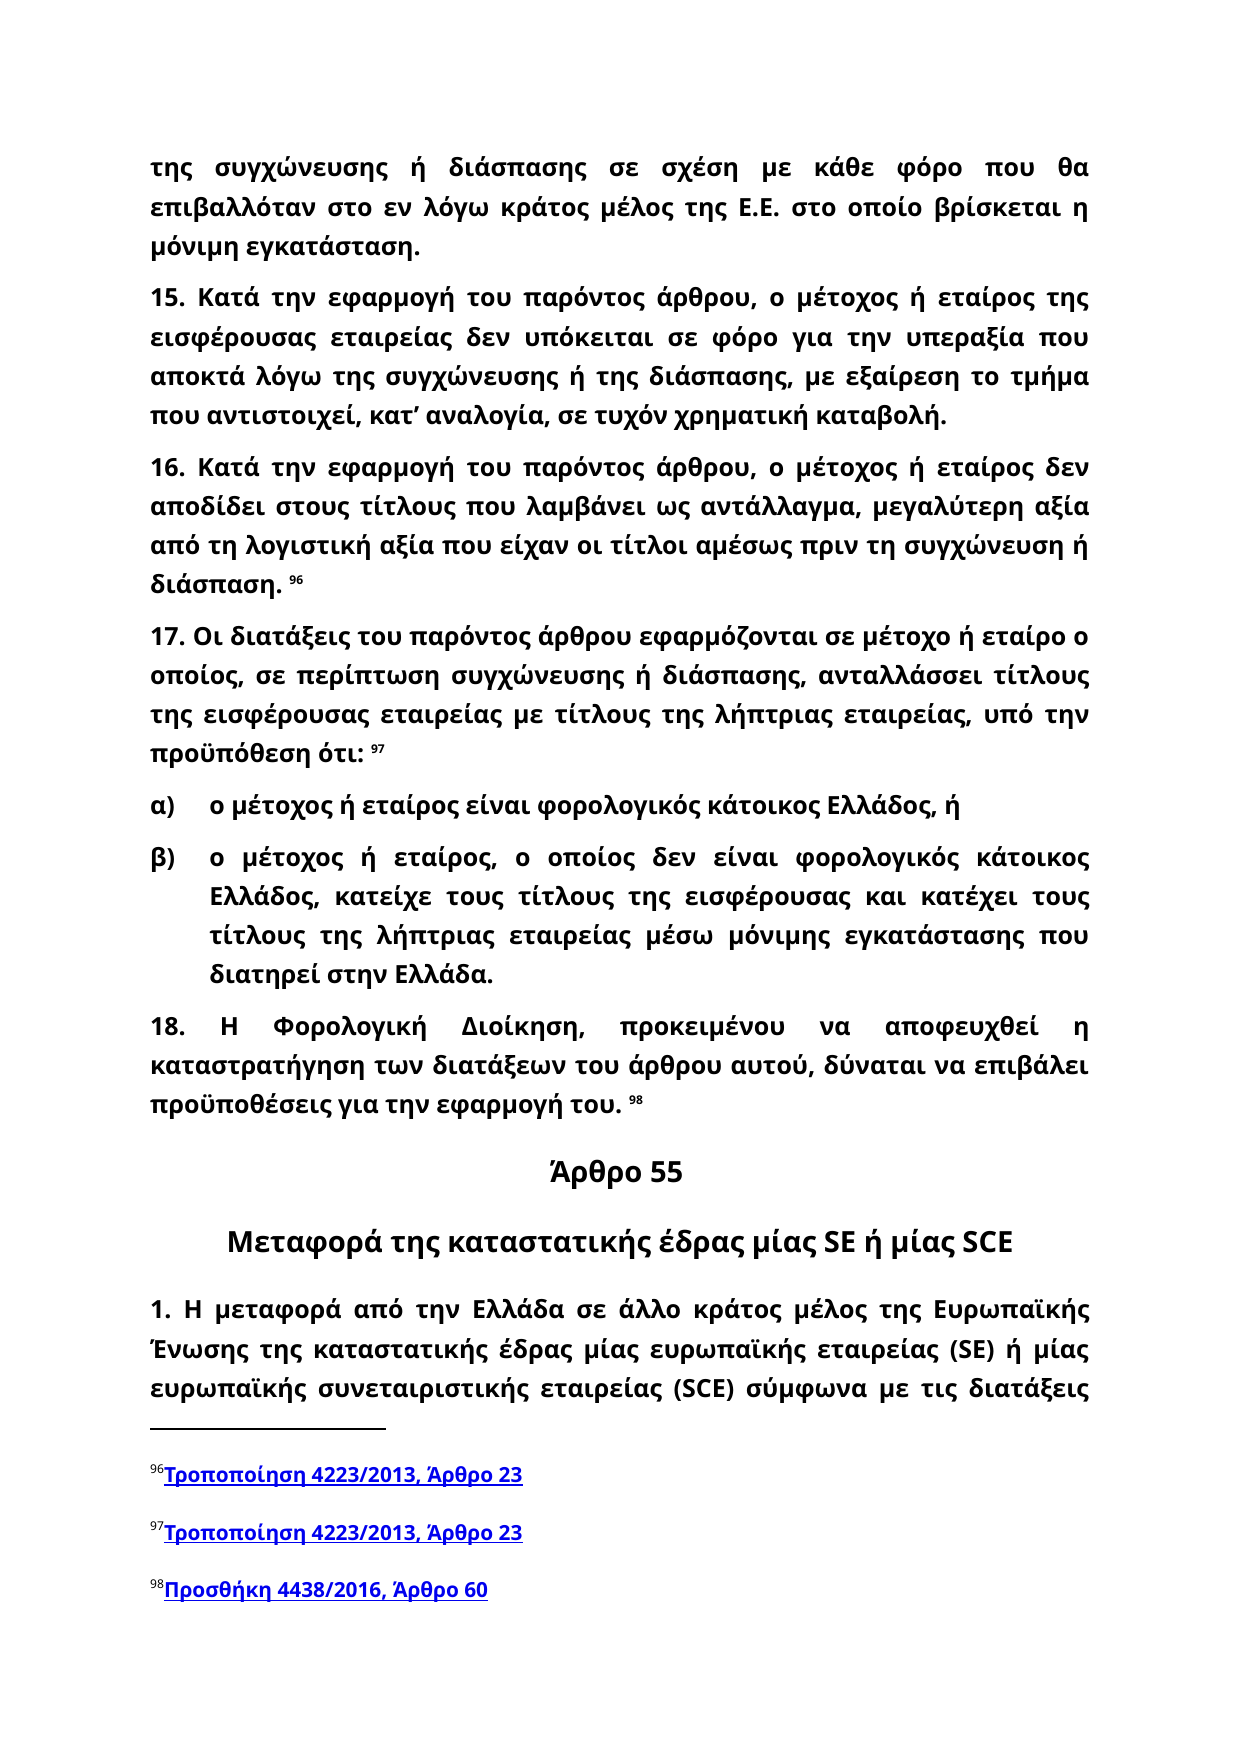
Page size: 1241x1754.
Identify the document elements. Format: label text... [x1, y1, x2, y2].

text 15. Κατά την εφαρμογή του παρόντος άρθρου, ο μέτοχος ή εταίρος της εισφέρουσας εταιρείας δεν υπόκειται σε φόρο για την υπεραξία που αποκτά λόγω της συγχώνευσης ή της διάσπασης, με εξαίρεση το τμήμα που αντιστοιχεί, κατ’ αναλογία, σε τυχόν χρηματική καταβολή. [150, 280, 1090, 432]
text 16. Κατά την εφαρμογή του παρόντος άρθρου, ο μέτοχος ή εταίρος δεν αποδίδει στους τίτλους που λαμβάνει ως αντάλλαγμα, μεγαλύτερη αξία από τη λογιστική αξία που είχαν οι τίτλοι αμέσως πριν τη συγχώνευση ή διάσπαση. [150, 449, 1090, 601]
subtitle Άρθρο 55 [150, 1151, 1090, 1191]
text Τροποποίηση 4223/2013, Άρθρο 23 [150, 1518, 1090, 1546]
list α) ο μέτοχος ή εταίρος είναι φορολογικός κάτοικος Ελλάδος, ή [150, 787, 1090, 822]
text 17. Οι διατάξεις του παρόντος άρθρου εφαρμόζονται σε μέτοχο ή εταίρο ο οποίος, σε περίπτωση συγχώνευσης ή διάσπασης, ανταλλάσσει τίτλους της εισφέρουσας εταιρείας με τίτλους της λήπτριας εταιρείας, υπό την προϋπόθεση ότι: [150, 618, 1090, 770]
text της συγχώνευσης ή διάσπασης σε σχέση με κάθε φόρο που θα επιβαλλόταν στο εν λόγω κράτος μέλος της Ε.Ε. στο οποίο βρίσκεται η μόνιμη εγκατάσταση. [150, 150, 1090, 262]
list β) ο μέτοχος ή εταίρος, ο οποίος δεν είναι φορολογικός κάτοικος Ελλάδος, κατείχε τους τίτλους της εισφέρουσας και κατέχει τους τίτλους της λήπτριας εταιρείας μέσω μόνιμης εγκατάστασης που διατηρεί στην Ελλάδα. [150, 839, 1090, 991]
subtitle Μεταφορά της καταστατικής έδρας μίας SE ή μίας SCE [150, 1221, 1090, 1261]
text 1. Η μεταφορά από την Ελλάδα σε άλλο κράτος μέλος της Ευρωπαϊκής Ένωσης της καταστατικής έδρας μίας ευρωπαϊκής εταιρείας (SE) ή μίας ευρωπαϊκής συνεταιριστικής εταιρείας (SCE) σύμφωνα με τις διατάξεις [150, 1292, 1090, 1404]
text 18. Η Φορολογική Διοίκηση, προκειμένου να αποφευχθεί η καταστρατήγηση των διατάξεων του άρθρου αυτού, δύναται να επιβάλει προϋποθέσεις για την εφαρμογή του. [150, 1008, 1090, 1121]
text Τροποποίηση 4223/2013, Άρθρο 23 [150, 1460, 1090, 1489]
text Προσθήκη 4438/2016, Άρθρο 60 [150, 1576, 1090, 1604]
